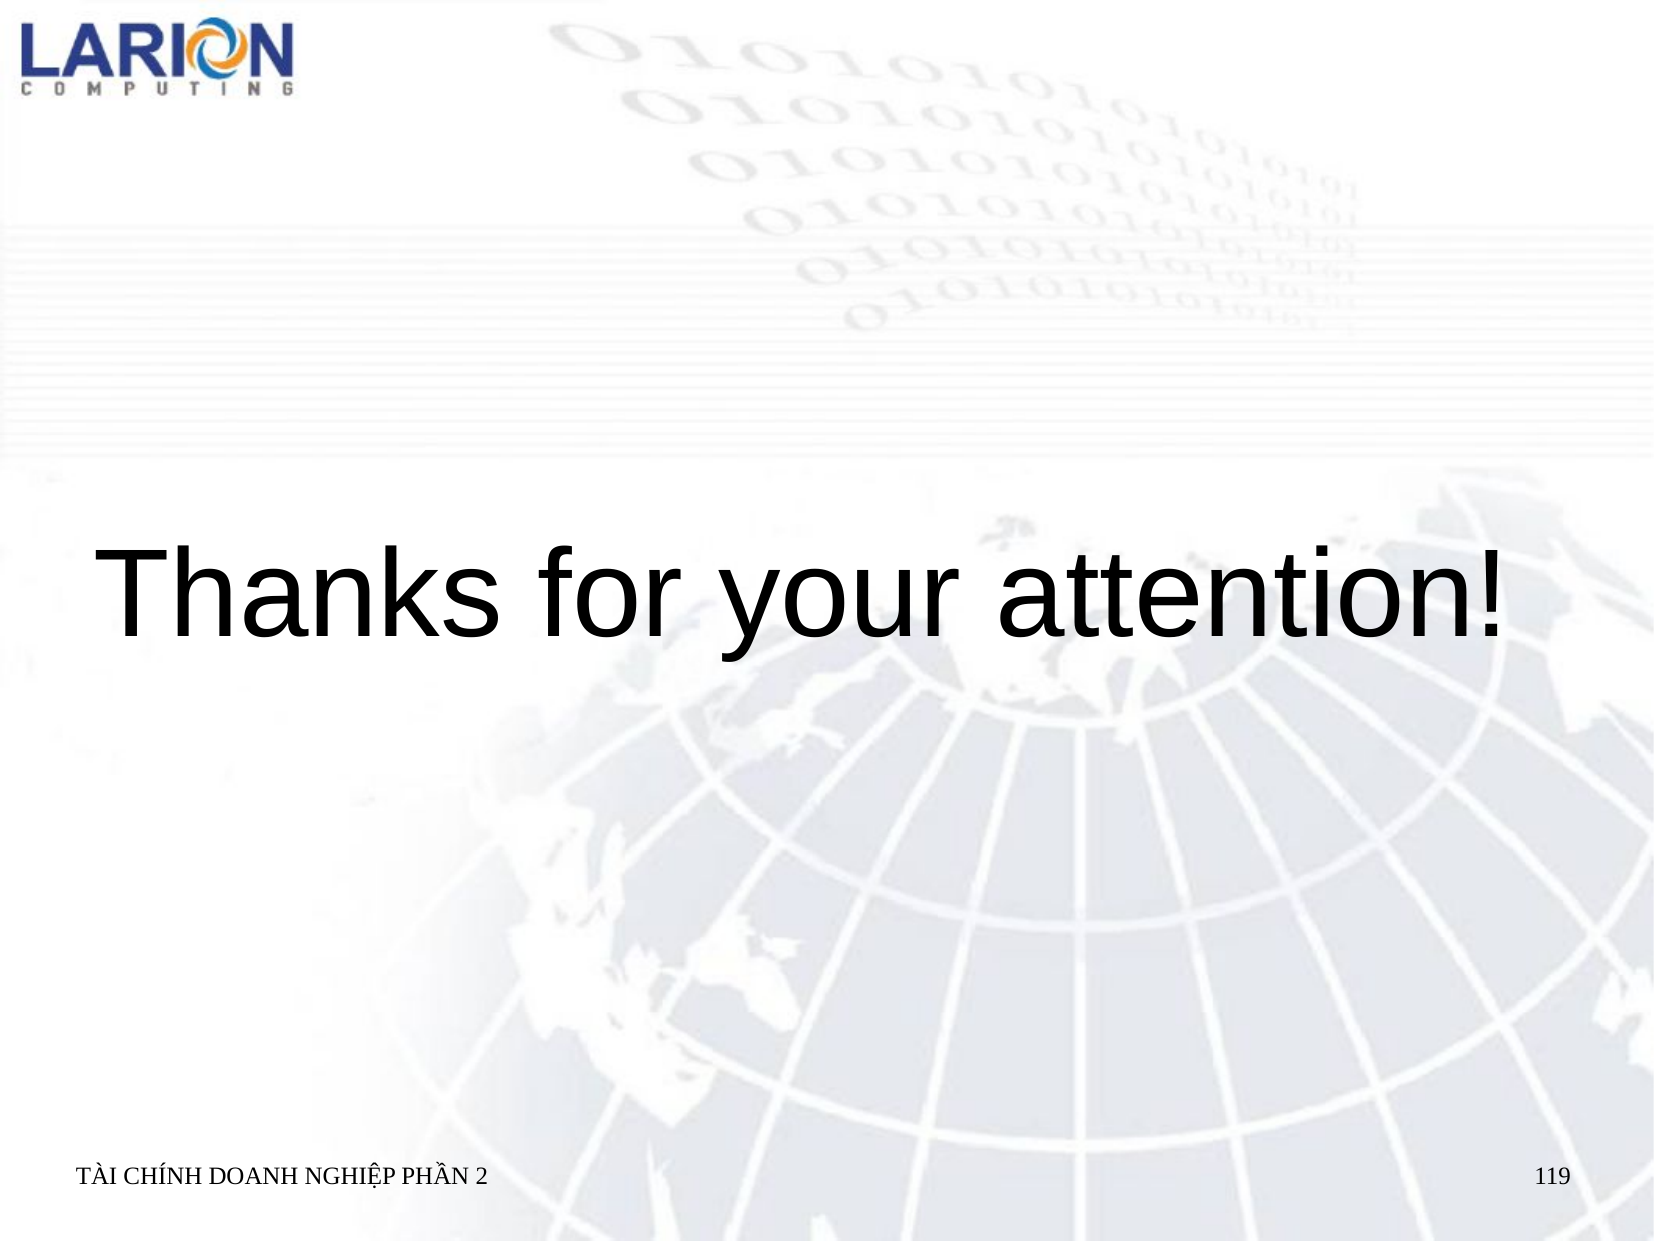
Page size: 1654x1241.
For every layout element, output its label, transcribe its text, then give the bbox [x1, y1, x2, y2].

text_box Thanks for your attention! [78, 515, 1617, 671]
picture [0, 0, 1654, 1241]
